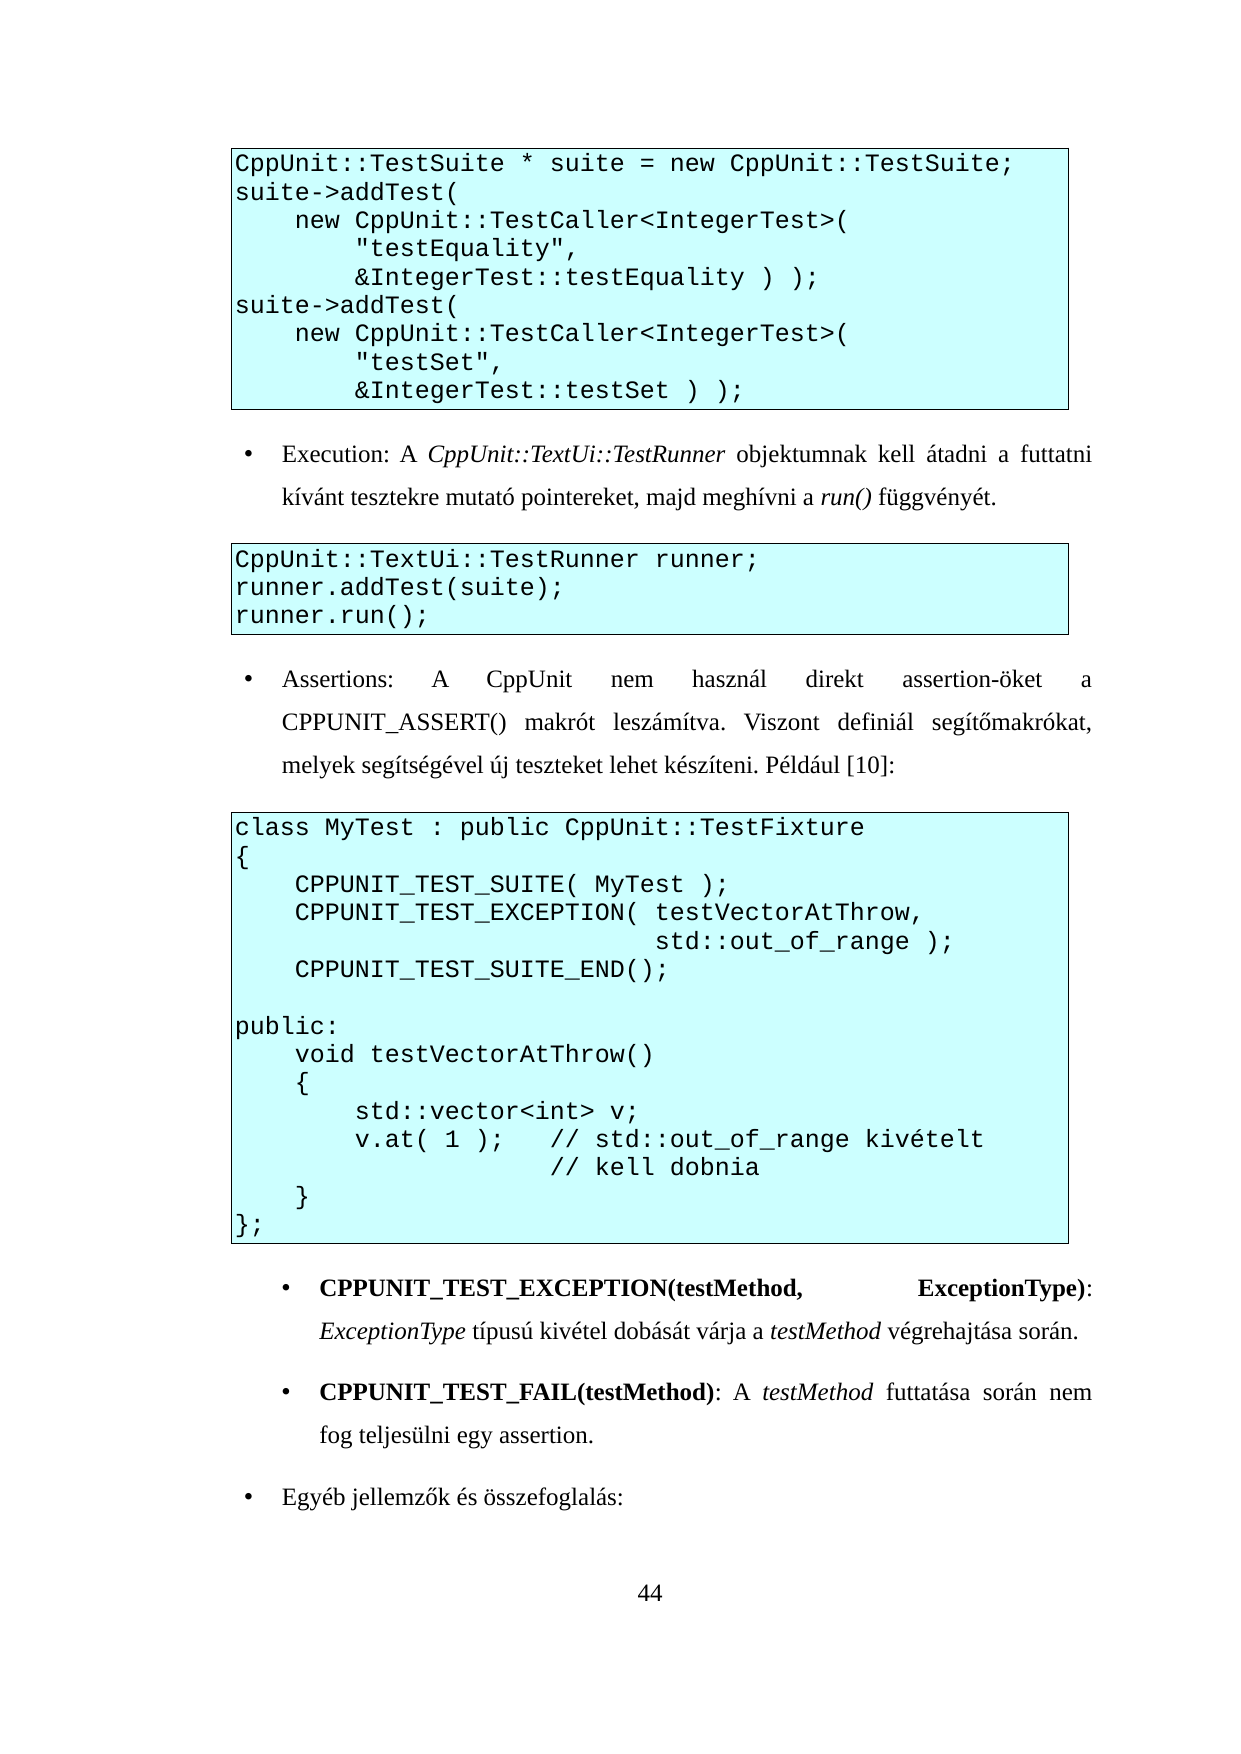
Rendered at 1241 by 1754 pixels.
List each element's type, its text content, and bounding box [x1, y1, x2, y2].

text CppUnit::TextUi::TestRunner runner; runner.addTest(suite); runner.run(); [232, 544, 1068, 634]
list CPPUNIT_TEST_FAIL(testMethod): A testMethod futtatása során nem fog teljesülni egy assertion. [282, 1377, 1093, 1449]
list Egyéb jellemzők és összefoglalás: [244, 1482, 1093, 1510]
text CppUnit::TestSuite * suite = new CppUnit::TestSuite; suite->addTest( new CppUnit::TestCaller<IntegerTest>( "testEquality", &IntegerTest::testEquality ) ); suite->addTest( new CppUnit::TestCaller<IntegerTest>( "testSet", &IntegerTest::testSet ) ); [232, 149, 1068, 409]
text class MyTest : public CppUnit::TestFixture { CPPUNIT_TEST_SUITE( MyTest ); CPPUNIT_TEST_EXCEPTION( testVectorAtThrow, std::out_of_range ); CPPUNIT_TEST_SUITE_END(); public: void testVectorAtThrow() { std::vector<int> v; v.at( 1 ); // std::out_of_range kivételt // kell dobnia } }; [232, 813, 1068, 1243]
list CPPUNIT_TEST_EXCEPTION(testMethod, ExceptionType): ExceptionType típusú kivétel dobását várja a testMethod végrehajtása során. [282, 1273, 1093, 1345]
list Execution: A CppUnit::TextUi::TestRunner objektumnak kell átadni a futtatni kívánt tesztekre mutató pointereket, majd meghívni a run() függvényét. [244, 439, 1093, 511]
list Assertions: A CppUnit nem használ direkt assertion-öket a CPPUNIT_ASSERT() makrót leszámítva. Viszont definiál segítőmakrókat, melyek segítségével új teszteket lehet készíteni. Például [10]: [244, 664, 1093, 779]
